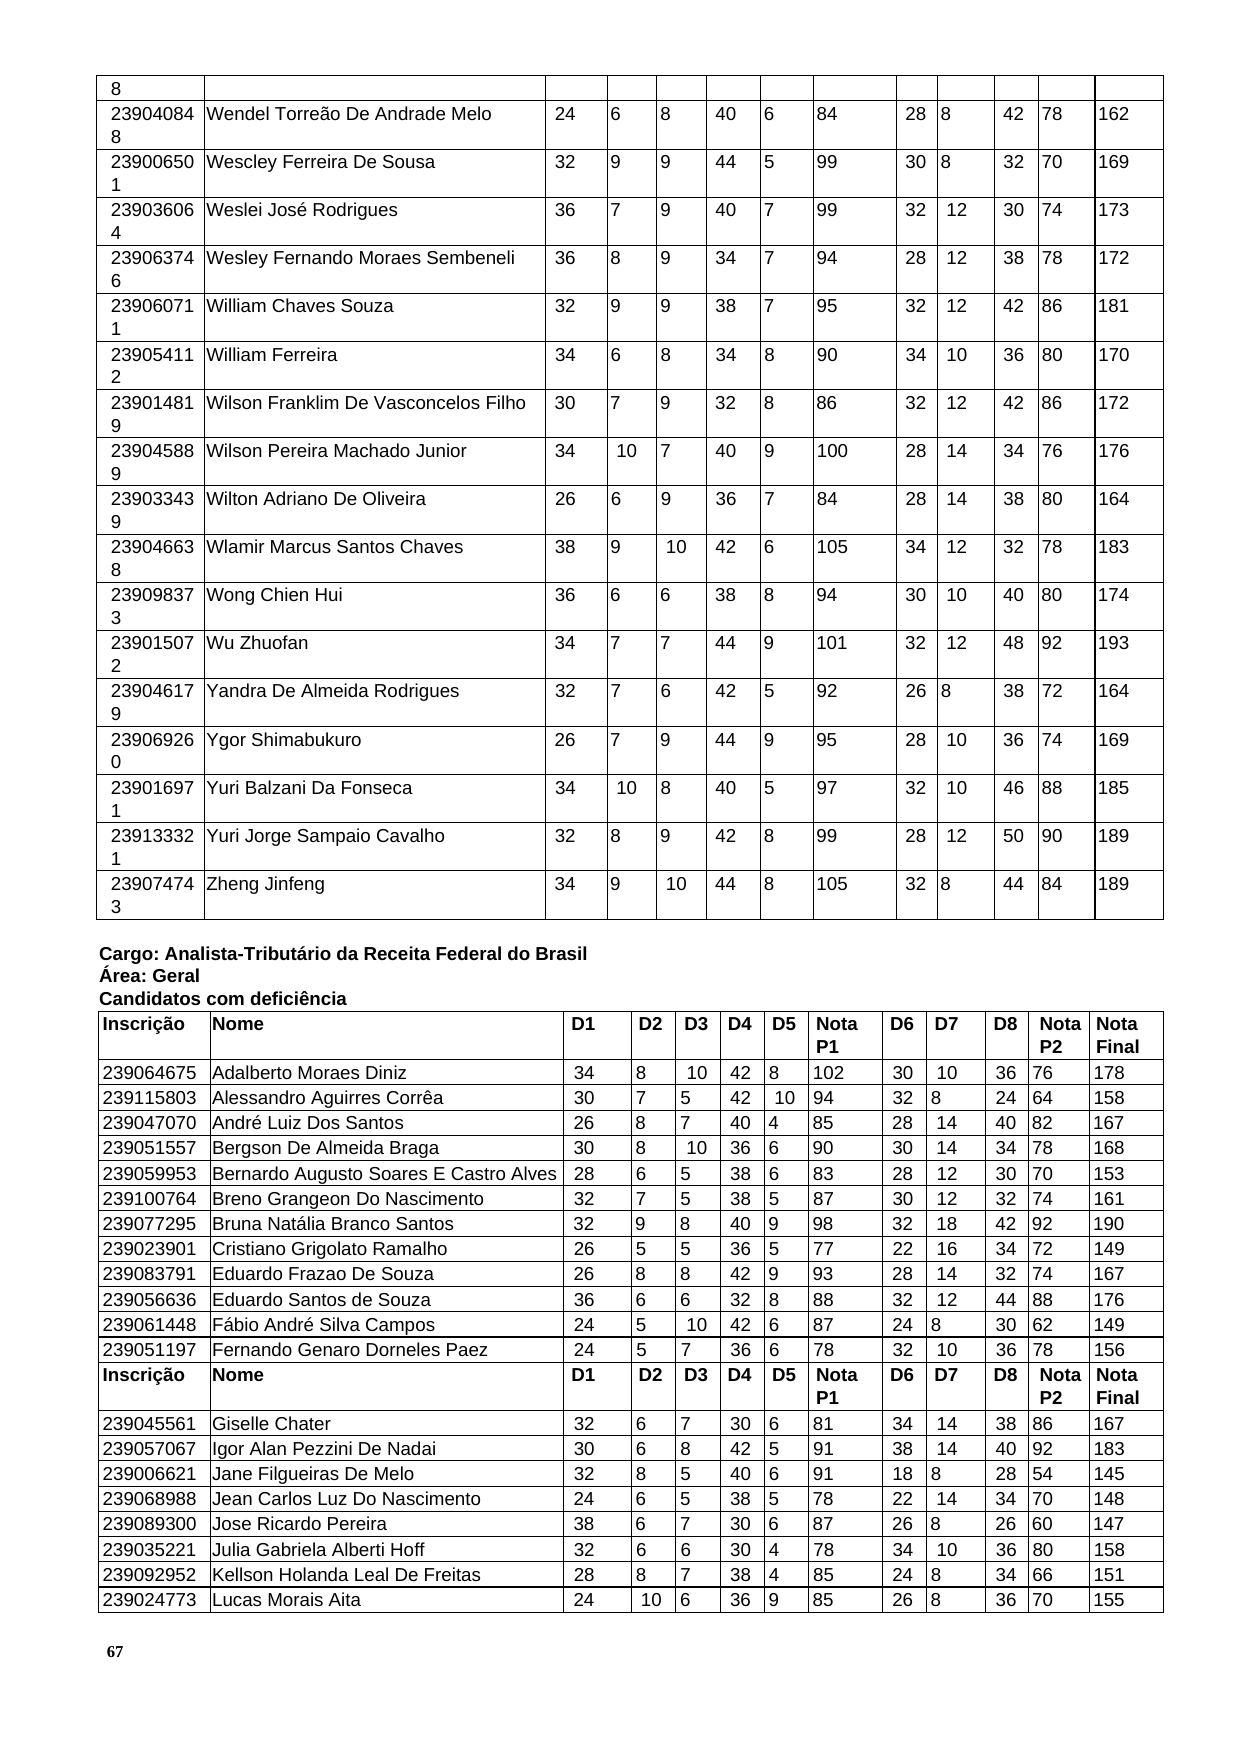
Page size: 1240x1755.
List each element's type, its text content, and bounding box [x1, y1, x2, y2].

table_cell 239046179 [97, 679, 204, 726]
table_cell 6 [608, 486, 656, 533]
table_cell 8 [632, 1060, 675, 1084]
table_cell Yandra De Almeida Rodrigues [205, 679, 545, 726]
table_cell 94 [814, 583, 896, 630]
table_cell 34 [995, 438, 1038, 485]
table_cell 239115803 [99, 1085, 210, 1109]
table_cell 97 [814, 775, 896, 822]
table_cell 34 [546, 631, 607, 678]
table_cell 105 [814, 535, 896, 582]
table_cell 239045889 [97, 438, 204, 485]
table_cell 239083791 [99, 1262, 210, 1286]
table_cell 98 [809, 1211, 882, 1236]
table_cell 34 [546, 871, 607, 918]
table_cell 42 [995, 101, 1038, 148]
table_cell 176 [1096, 438, 1163, 485]
table_cell 87 [809, 1312, 882, 1336]
table_cell 81 [809, 1411, 882, 1435]
table_cell 34 [546, 438, 607, 485]
table_cell D2 [632, 1363, 675, 1410]
table_cell 32 [883, 1211, 926, 1236]
table_cell 30 [546, 390, 607, 437]
table_cell Yuri Balzani Da Fonseca [205, 775, 545, 822]
table_cell 28 [883, 1161, 926, 1185]
table_cell 82 [1029, 1111, 1089, 1135]
table_cell 8 [608, 823, 656, 870]
table_header Nota P1 [809, 1012, 882, 1059]
table_cell 44 [707, 727, 760, 774]
table_cell 5 [765, 1237, 808, 1261]
table_cell 10 [938, 727, 994, 774]
table_cell 60 [1029, 1512, 1089, 1536]
table_cell 38 [721, 1161, 764, 1185]
table_cell 36 [546, 583, 607, 630]
table_cell 78 [809, 1537, 882, 1561]
table_cell 24 [883, 1312, 926, 1336]
table_cell Eduardo Santos de Souza [211, 1287, 563, 1311]
table_cell 34 [564, 1060, 631, 1084]
table_cell 149 [1090, 1237, 1163, 1261]
table_cell 189 [1096, 871, 1163, 918]
table_cell 95 [814, 294, 896, 341]
table_cell 239033439 [97, 486, 204, 533]
table_cell 9 [657, 246, 706, 293]
table_cell 30 [897, 150, 937, 197]
table_cell 34 [883, 1411, 926, 1435]
table_cell 6 [632, 1287, 675, 1311]
table_cell 88 [809, 1287, 882, 1311]
table_cell 38 [883, 1436, 926, 1460]
table_cell D3 [676, 1363, 720, 1410]
table_cell 239057067 [99, 1436, 210, 1460]
table_cell 147 [1090, 1512, 1163, 1536]
table_cell 78 [1039, 101, 1094, 148]
table_cell André Luiz Dos Santos [211, 1111, 563, 1135]
table_cell Nota P1 [809, 1363, 882, 1410]
table_cell Julia Gabriela Alberti Hoff [211, 1537, 563, 1561]
table_cell Fábio André Silva Campos [211, 1312, 563, 1336]
table_cell 7 [632, 1085, 675, 1109]
table_cell 239056636 [99, 1287, 210, 1311]
table_cell 92 [1039, 631, 1094, 678]
table_cell Wendel Torreão De Andrade Melo [205, 101, 545, 148]
table_cell 40 [986, 1436, 1028, 1460]
table_cell 14 [927, 1111, 985, 1135]
table_cell 6 [608, 342, 656, 389]
table_cell 10 [927, 1338, 985, 1362]
table_header D5 [765, 1012, 808, 1059]
table_cell 32 [986, 1186, 1028, 1210]
table_cell 70 [1029, 1487, 1089, 1511]
table_cell 6 [632, 1436, 675, 1460]
table_cell 148 [1090, 1487, 1163, 1511]
table_cell Wilson Pereira Machado Junior [205, 438, 545, 485]
table_cell 9 [657, 198, 706, 245]
table_cell 84 [1039, 871, 1094, 918]
table_cell 14 [927, 1262, 985, 1286]
table_cell [761, 76, 813, 100]
table_cell 78 [1029, 1338, 1089, 1362]
table_cell 12 [938, 390, 994, 437]
table_cell Nota Final [1090, 1363, 1163, 1410]
table_cell 167 [1090, 1411, 1163, 1435]
table_cell 8 [676, 1211, 720, 1236]
table_cell 80 [1039, 486, 1094, 533]
table_cell 88 [1039, 775, 1094, 822]
table_cell 7 [761, 294, 813, 341]
table_cell 42 [707, 679, 760, 726]
table_cell 5 [632, 1338, 675, 1362]
table_cell 10 [632, 1588, 675, 1612]
table_cell Jane Filgueiras De Melo [211, 1461, 563, 1486]
table_cell 5 [676, 1237, 720, 1261]
table_header D3 [676, 1012, 720, 1059]
table_cell 83 [809, 1161, 882, 1185]
table_cell 74 [1029, 1262, 1089, 1286]
table_cell Yuri Jorge Sampaio Cavalho [205, 823, 545, 870]
table_cell 36 [986, 1338, 1028, 1362]
table_cell William Chaves Souza [205, 294, 545, 341]
table_cell 36 [721, 1136, 764, 1160]
table_cell 28 [986, 1461, 1028, 1486]
table_cell 76 [1039, 438, 1094, 485]
table_cell 74 [1039, 727, 1094, 774]
table_cell 239089300 [99, 1512, 210, 1536]
table_cell 92 [1029, 1436, 1089, 1460]
table_cell 239047070 [99, 1111, 210, 1135]
table_cell 32 [564, 1211, 631, 1236]
table_cell 167 [1090, 1111, 1163, 1135]
table_cell 169 [1096, 150, 1163, 197]
table_cell 9 [632, 1211, 675, 1236]
table_cell 5 [632, 1237, 675, 1261]
table_cell 239014819 [97, 390, 204, 437]
table_cell 9 [765, 1262, 808, 1286]
table_cell Lucas Morais Aita [211, 1588, 563, 1612]
table_cell 66 [1029, 1562, 1089, 1586]
table_cell 42 [721, 1436, 764, 1460]
table_cell 78 [809, 1338, 882, 1362]
table_cell 5 [676, 1161, 720, 1185]
table_cell 99 [814, 150, 896, 197]
text Área: Geral [99, 965, 1140, 987]
table_cell 8 [765, 1060, 808, 1084]
table_cell 44 [707, 871, 760, 918]
table_cell 44 [707, 631, 760, 678]
table_cell 8 [927, 1512, 985, 1536]
table_cell 6 [765, 1136, 808, 1160]
table_cell 6 [608, 101, 656, 148]
table_cell 12 [938, 823, 994, 870]
table_cell 10 [676, 1136, 720, 1160]
table_cell 87 [809, 1512, 882, 1536]
table_cell [546, 76, 607, 100]
table_cell 36 [546, 246, 607, 293]
table_cell 62 [1029, 1312, 1089, 1336]
table_cell 6 [608, 583, 656, 630]
table_cell 32 [897, 198, 937, 245]
table_cell Cristiano Grigolato Ramalho [211, 1237, 563, 1261]
table_cell 12 [938, 631, 994, 678]
table_cell 9 [657, 390, 706, 437]
table_cell 6 [765, 1461, 808, 1486]
table_cell 30 [721, 1411, 764, 1435]
table_cell 10 [765, 1085, 808, 1109]
table_cell 9 [765, 1211, 808, 1236]
table_cell 38 [707, 583, 760, 630]
table_cell 8 [761, 342, 813, 389]
text Candidatos com deficiência [99, 988, 1140, 1009]
table_cell 8 [657, 101, 706, 148]
table_cell 26 [986, 1512, 1028, 1536]
table_cell 6 [765, 1312, 808, 1336]
table_cell 9 [608, 294, 656, 341]
table_cell [657, 76, 706, 100]
table_cell 24 [564, 1338, 631, 1362]
table_cell 87 [809, 1186, 882, 1210]
table_cell 239100764 [99, 1186, 210, 1210]
table_cell 10 [927, 1537, 985, 1561]
table_cell [938, 76, 994, 100]
table_cell 6 [632, 1161, 675, 1185]
table_cell 26 [883, 1512, 926, 1536]
table_cell 42 [707, 823, 760, 870]
table_cell William Ferreira [205, 342, 545, 389]
table_cell 50 [995, 823, 1038, 870]
table_cell 239051197 [99, 1338, 210, 1362]
table_cell 78 [1039, 535, 1094, 582]
table_cell 40 [721, 1111, 764, 1135]
table_cell 8 [632, 1562, 675, 1586]
table_cell 38 [721, 1186, 764, 1210]
table_cell 102 [809, 1060, 882, 1084]
table_cell 239023901 [99, 1237, 210, 1261]
table_cell 16 [927, 1237, 985, 1261]
table_cell 32 [564, 1461, 631, 1486]
table_cell 4 [765, 1562, 808, 1586]
table_cell 8 [676, 1436, 720, 1460]
table_cell 10 [676, 1060, 720, 1084]
table_cell Wilson Franklim De Vasconcelos Filho [205, 390, 545, 437]
table_cell 239006621 [99, 1461, 210, 1486]
table_cell 10 [676, 1312, 720, 1336]
table_header Nome [211, 1012, 563, 1059]
table_cell 30 [564, 1436, 631, 1460]
table_cell 239015072 [97, 631, 204, 678]
table_cell 28 [897, 823, 937, 870]
table_cell 42 [721, 1262, 764, 1286]
table_cell 32 [546, 679, 607, 726]
table_cell 12 [927, 1287, 985, 1311]
table_cell 172 [1096, 246, 1163, 293]
table_cell 8 [608, 246, 656, 293]
table_cell 239063746 [97, 246, 204, 293]
table_cell 10 [938, 583, 994, 630]
table_cell 28 [897, 486, 937, 533]
table_cell 95 [814, 727, 896, 774]
table_header Nota P2 [1029, 1012, 1089, 1059]
table_cell 90 [814, 342, 896, 389]
table_cell 92 [1029, 1211, 1089, 1236]
table_cell 36 [721, 1588, 764, 1612]
table_cell 12 [927, 1186, 985, 1210]
table_cell 5 [676, 1186, 720, 1210]
table_cell Inscrição [99, 1363, 210, 1410]
table_cell 10 [938, 775, 994, 822]
table_cell 32 [995, 150, 1038, 197]
table_cell 5 [632, 1312, 675, 1336]
table_cell 34 [986, 1562, 1028, 1586]
table_cell 161 [1090, 1186, 1163, 1210]
table_cell 42 [707, 535, 760, 582]
table_cell 239016971 [97, 775, 204, 822]
table_cell Zheng Jinfeng [205, 871, 545, 918]
table_cell 24 [564, 1312, 631, 1336]
table_cell 38 [721, 1487, 764, 1511]
table_cell 176 [1090, 1287, 1163, 1311]
table_cell 7 [608, 631, 656, 678]
table_cell 101 [814, 631, 896, 678]
table_cell 14 [938, 438, 994, 485]
table_cell 100 [814, 438, 896, 485]
table_cell 167 [1090, 1262, 1163, 1286]
table_cell 40 [707, 198, 760, 245]
table_cell 28 [564, 1161, 631, 1185]
table_cell 8 [927, 1588, 985, 1612]
table_cell 30 [986, 1161, 1028, 1185]
table_cell 26 [883, 1588, 926, 1612]
table_cell 32 [564, 1537, 631, 1561]
table_cell 9 [608, 150, 656, 197]
table_cell 30 [995, 198, 1038, 245]
table_cell 8 [632, 1461, 675, 1486]
table_cell 32 [564, 1411, 631, 1435]
table_cell 169 [1096, 727, 1163, 774]
table_cell 9 [657, 486, 706, 533]
table_cell 6 [765, 1338, 808, 1362]
table_cell 93 [809, 1262, 882, 1286]
table_cell 156 [1090, 1338, 1163, 1362]
table_cell 34 [986, 1487, 1028, 1511]
table_cell 6 [632, 1512, 675, 1536]
table_cell 40 [707, 775, 760, 822]
table_cell D5 [765, 1363, 808, 1410]
table_cell 173 [1096, 198, 1163, 245]
table_cell 26 [897, 679, 937, 726]
table_cell 38 [721, 1562, 764, 1586]
table_cell 239061448 [99, 1312, 210, 1336]
table_cell 9 [657, 150, 706, 197]
table_cell 8 [761, 583, 813, 630]
table_cell 92 [814, 679, 896, 726]
table_cell 78 [1029, 1136, 1089, 1160]
table_cell 183 [1090, 1436, 1163, 1460]
table_cell 24 [883, 1562, 926, 1586]
table_cell 8 [676, 1262, 720, 1286]
table_cell 32 [986, 1262, 1028, 1286]
table_cell [205, 76, 545, 100]
table_cell Ygor Shimabukuro [205, 727, 545, 774]
table_cell D4 [721, 1363, 764, 1410]
table_cell Breno Grangeon Do Nascimento [211, 1186, 563, 1210]
table_cell 5 [676, 1487, 720, 1511]
table_cell Wong Chien Hui [205, 583, 545, 630]
table_cell 26 [546, 486, 607, 533]
table_cell 32 [883, 1085, 926, 1109]
table_cell 178 [1090, 1060, 1163, 1084]
table_cell 5 [676, 1461, 720, 1486]
table_cell 30 [897, 583, 937, 630]
table_cell 38 [564, 1512, 631, 1536]
table_cell 32 [546, 150, 607, 197]
table_cell 40 [721, 1461, 764, 1486]
table_cell 40 [721, 1211, 764, 1236]
table_cell 34 [546, 342, 607, 389]
table_cell 80 [1029, 1537, 1089, 1561]
table_cell 80 [1039, 583, 1094, 630]
table_cell 24 [546, 101, 607, 148]
table_cell 239077295 [99, 1211, 210, 1236]
table_cell 32 [546, 294, 607, 341]
table_cell 34 [883, 1537, 926, 1561]
table_cell 78 [809, 1487, 882, 1511]
table_cell 28 [897, 727, 937, 774]
table_cell 8 [927, 1562, 985, 1586]
table_cell 30 [564, 1085, 631, 1109]
table_cell 48 [995, 631, 1038, 678]
table_cell 40 [986, 1111, 1028, 1135]
table_cell 10 [608, 775, 656, 822]
table_cell 5 [765, 1186, 808, 1210]
table_cell 88 [1029, 1287, 1089, 1311]
table_cell 38 [546, 535, 607, 582]
table_cell 90 [809, 1136, 882, 1160]
table_cell 8 [761, 823, 813, 870]
table_cell 9 [761, 631, 813, 678]
table_cell 10 [938, 342, 994, 389]
table_cell 36 [986, 1588, 1028, 1612]
table_cell 9 [765, 1588, 808, 1612]
table_cell 6 [761, 101, 813, 148]
table_cell Bernardo Augusto Soares E Castro Alves [211, 1161, 563, 1185]
table_cell 8 [927, 1461, 985, 1486]
table_cell [995, 76, 1038, 100]
table_cell 10 [927, 1060, 985, 1084]
table_cell 239024773 [99, 1588, 210, 1612]
table_cell 8 [657, 775, 706, 822]
table_cell Nome [211, 1363, 563, 1410]
table_cell 5 [761, 150, 813, 197]
table_cell D7 [927, 1363, 985, 1410]
table_cell 26 [564, 1111, 631, 1135]
table_cell 30 [721, 1537, 764, 1561]
table_cell 190 [1090, 1211, 1163, 1236]
table_header D7 [927, 1012, 985, 1059]
table_cell 99 [814, 823, 896, 870]
table_cell 153 [1090, 1161, 1163, 1185]
table_cell 86 [814, 390, 896, 437]
table_cell 28 [897, 246, 937, 293]
table_cell 8 [927, 1085, 985, 1109]
table_cell 8 [765, 1287, 808, 1311]
table_cell 22 [883, 1237, 926, 1261]
table_cell 38 [995, 246, 1038, 293]
table_cell 158 [1090, 1085, 1163, 1109]
table_cell [707, 76, 760, 100]
table_cell 149 [1090, 1312, 1163, 1336]
table_cell 239098373 [97, 583, 204, 630]
table_cell 34 [707, 246, 760, 293]
table_cell 5 [676, 1085, 720, 1109]
table_cell 155 [1090, 1588, 1163, 1612]
table_cell 36 [721, 1237, 764, 1261]
table_cell 85 [809, 1562, 882, 1586]
table_cell 38 [986, 1411, 1028, 1435]
table_cell 5 [765, 1436, 808, 1460]
table_cell 7 [676, 1111, 720, 1135]
table_cell 181 [1096, 294, 1163, 341]
table_cell 9 [657, 727, 706, 774]
table_cell 36 [995, 342, 1038, 389]
table_cell 7 [657, 631, 706, 678]
table_cell 78 [1039, 246, 1094, 293]
table_cell 32 [897, 294, 937, 341]
table_cell 164 [1096, 486, 1163, 533]
table_cell 14 [927, 1487, 985, 1511]
table_cell 86 [1029, 1411, 1089, 1435]
table_cell [1096, 76, 1163, 100]
table_cell 7 [608, 198, 656, 245]
text Cargo: Analista-Tributário da Receita Federal do Brasil [99, 942, 1140, 964]
table_cell 7 [608, 727, 656, 774]
table_cell 36 [721, 1338, 764, 1362]
table_cell 70 [1039, 150, 1094, 197]
table_cell 8 [632, 1136, 675, 1160]
table_cell 7 [761, 486, 813, 533]
table_cell 12 [938, 198, 994, 245]
table_cell Wlamir Marcus Santos Chaves [205, 535, 545, 582]
table_cell 38 [995, 486, 1038, 533]
table_header Nota Final [1090, 1012, 1163, 1059]
table_cell 36 [986, 1060, 1028, 1084]
table_header D1 [564, 1012, 631, 1059]
table_cell 24 [564, 1487, 631, 1511]
table_cell 239045561 [99, 1411, 210, 1435]
table_cell 26 [564, 1262, 631, 1286]
table_cell 7 [632, 1186, 675, 1210]
table_cell D6 [883, 1363, 926, 1410]
table_cell 151 [1090, 1562, 1163, 1586]
table_cell 12 [938, 535, 994, 582]
table_cell 170 [1096, 342, 1163, 389]
table_cell 34 [986, 1136, 1028, 1160]
table_cell Nota P2 [1029, 1363, 1089, 1410]
table_cell 7 [608, 679, 656, 726]
table_cell 32 [564, 1186, 631, 1210]
table_cell 30 [883, 1060, 926, 1084]
table_cell 164 [1096, 679, 1163, 726]
table_cell Jean Carlos Luz Do Nascimento [211, 1487, 563, 1511]
table_cell 239074743 [97, 871, 204, 918]
table_cell 14 [927, 1136, 985, 1160]
table_cell 6 [676, 1588, 720, 1612]
table_cell Fernando Genaro Dorneles Paez [211, 1338, 563, 1362]
table_cell Wu Zhuofan [205, 631, 545, 678]
table_cell 84 [814, 101, 896, 148]
table_cell 239059953 [99, 1161, 210, 1185]
table_cell [814, 76, 896, 100]
table_cell 239006501 [97, 150, 204, 197]
table_cell 91 [809, 1436, 882, 1460]
table_cell 28 [564, 1562, 631, 1586]
table_cell 145 [1090, 1461, 1163, 1486]
table_cell 42 [721, 1085, 764, 1109]
table_cell 4 [765, 1537, 808, 1561]
table_cell 7 [676, 1411, 720, 1435]
table_cell 239060711 [97, 294, 204, 341]
table_cell 44 [707, 150, 760, 197]
table_cell 6 [676, 1287, 720, 1311]
table_cell Kellson Holanda Leal De Freitas [211, 1562, 563, 1586]
table_cell 26 [546, 727, 607, 774]
table_header D8 [986, 1012, 1028, 1059]
table_cell 5 [765, 1487, 808, 1511]
table_cell 14 [938, 486, 994, 533]
table_cell 7 [676, 1562, 720, 1586]
table_cell [897, 76, 937, 100]
table_cell 86 [1039, 294, 1094, 341]
table_cell 5 [761, 775, 813, 822]
table_cell 12 [927, 1161, 985, 1185]
table_cell 30 [883, 1186, 926, 1210]
table_cell 10 [608, 438, 656, 485]
table_cell 239040848 [97, 101, 204, 148]
table_cell 9 [608, 871, 656, 918]
table_cell 18 [883, 1461, 926, 1486]
table_cell 72 [1039, 679, 1094, 726]
table_cell 94 [809, 1085, 882, 1109]
table_cell 36 [995, 727, 1038, 774]
table_cell 9 [657, 294, 706, 341]
table_cell 8 [97, 76, 204, 100]
table_cell 6 [765, 1161, 808, 1185]
table_cell 30 [564, 1136, 631, 1160]
table_cell Eduardo Frazao De Souza [211, 1262, 563, 1286]
table_cell 38 [995, 679, 1038, 726]
table_header D2 [632, 1012, 675, 1059]
table_cell 24 [564, 1588, 631, 1612]
table_cell 40 [995, 583, 1038, 630]
table_cell 30 [883, 1136, 926, 1160]
table_cell 22 [883, 1487, 926, 1511]
table_cell 34 [986, 1237, 1028, 1261]
table_cell 4 [765, 1111, 808, 1135]
table_cell 6 [761, 535, 813, 582]
table_cell 239069260 [97, 727, 204, 774]
table_cell 44 [986, 1287, 1028, 1311]
table_cell D8 [986, 1363, 1028, 1410]
table_cell 42 [995, 294, 1038, 341]
table_cell 185 [1096, 775, 1163, 822]
table_cell 239092952 [99, 1562, 210, 1586]
table_cell 36 [707, 486, 760, 533]
table_cell 7 [657, 438, 706, 485]
table_cell 90 [1039, 823, 1094, 870]
table_cell 9 [657, 823, 706, 870]
table_cell 42 [721, 1060, 764, 1084]
table_cell 14 [927, 1436, 985, 1460]
table_cell 28 [883, 1111, 926, 1135]
table_cell 34 [546, 775, 607, 822]
table_cell 10 [657, 871, 706, 918]
table_cell 239046638 [97, 535, 204, 582]
table_cell D1 [564, 1363, 631, 1410]
table_cell 77 [809, 1237, 882, 1261]
table_cell 6 [632, 1411, 675, 1435]
table_cell 34 [897, 535, 937, 582]
table_cell 239035221 [99, 1537, 210, 1561]
table_cell 40 [707, 438, 760, 485]
table_cell 239068988 [99, 1487, 210, 1511]
table_cell 239133321 [97, 823, 204, 870]
table_cell 6 [632, 1537, 675, 1561]
table_cell 7 [608, 390, 656, 437]
table_cell 32 [897, 390, 937, 437]
table_cell Adalberto Moraes Diniz [211, 1060, 563, 1084]
table_cell Wescley Ferreira De Sousa [205, 150, 545, 197]
table_cell 9 [608, 535, 656, 582]
table_cell 6 [632, 1487, 675, 1511]
table_cell 74 [1029, 1186, 1089, 1210]
table_cell 183 [1096, 535, 1163, 582]
table_cell 239036064 [97, 198, 204, 245]
table_cell 30 [721, 1512, 764, 1536]
table_cell 7 [676, 1338, 720, 1362]
table_cell 6 [765, 1512, 808, 1536]
table_cell 8 [938, 871, 994, 918]
table_cell 32 [897, 631, 937, 678]
table_cell Igor Alan Pezzini De Nadai [211, 1436, 563, 1460]
table_cell 40 [707, 101, 760, 148]
table_cell 7 [761, 246, 813, 293]
table_cell 86 [1039, 390, 1094, 437]
table_cell 8 [761, 390, 813, 437]
table_cell 105 [814, 871, 896, 918]
table_cell [608, 76, 656, 100]
table_cell 7 [761, 198, 813, 245]
table_cell 28 [883, 1262, 926, 1286]
table_cell Bergson De Almeida Braga [211, 1136, 563, 1160]
table_cell 32 [707, 390, 760, 437]
table_cell 24 [986, 1085, 1028, 1109]
table_cell 42 [995, 390, 1038, 437]
table_cell 14 [927, 1411, 985, 1435]
table_cell 42 [721, 1312, 764, 1336]
table_cell 32 [897, 775, 937, 822]
table_cell Bruna Natália Branco Santos [211, 1211, 563, 1236]
table_cell Wesley Fernando Moraes Sembeneli [205, 246, 545, 293]
table_cell 64 [1029, 1085, 1089, 1109]
table_cell 36 [564, 1287, 631, 1311]
table_cell 8 [927, 1312, 985, 1336]
table_cell 74 [1039, 198, 1094, 245]
table_cell 158 [1090, 1537, 1163, 1561]
table_cell 28 [897, 101, 937, 148]
table_cell 162 [1096, 101, 1163, 148]
table_cell 8 [938, 101, 994, 148]
table_cell 70 [1029, 1161, 1089, 1185]
table_cell 174 [1096, 583, 1163, 630]
table_cell 239051557 [99, 1136, 210, 1160]
table_cell 8 [632, 1262, 675, 1286]
table_cell 34 [897, 342, 937, 389]
table_header D4 [721, 1012, 764, 1059]
table_cell 80 [1039, 342, 1094, 389]
table_cell 18 [927, 1211, 985, 1236]
table_header Inscrição [99, 1012, 210, 1059]
table_cell 239054112 [97, 342, 204, 389]
table_header D6 [883, 1012, 926, 1059]
table_cell 10 [657, 535, 706, 582]
table_cell 32 [721, 1287, 764, 1311]
table_cell 172 [1096, 390, 1163, 437]
table_cell 7 [676, 1512, 720, 1536]
table_cell 5 [761, 679, 813, 726]
table_cell 9 [761, 727, 813, 774]
table_cell 91 [809, 1461, 882, 1486]
table_cell 85 [809, 1111, 882, 1135]
table_cell 12 [938, 246, 994, 293]
table_cell 70 [1029, 1588, 1089, 1612]
table_cell Wilton Adriano De Oliveira [205, 486, 545, 533]
table_cell 32 [883, 1287, 926, 1311]
table_cell 6 [657, 679, 706, 726]
table_cell 26 [564, 1237, 631, 1261]
table_cell 193 [1096, 631, 1163, 678]
table_cell 36 [546, 198, 607, 245]
table_cell 189 [1096, 823, 1163, 870]
table_cell 99 [814, 198, 896, 245]
table_cell 34 [707, 342, 760, 389]
table_cell 8 [938, 150, 994, 197]
table_cell 6 [676, 1537, 720, 1561]
table_cell 28 [897, 438, 937, 485]
table_cell 42 [986, 1211, 1028, 1236]
table_cell 85 [809, 1588, 882, 1612]
table_cell 6 [765, 1411, 808, 1435]
table_cell 30 [986, 1312, 1028, 1336]
table_cell Alessandro Aguirres Corrêa [211, 1085, 563, 1109]
table_cell 72 [1029, 1237, 1089, 1261]
table_cell 8 [632, 1111, 675, 1135]
table_cell 32 [546, 823, 607, 870]
table_cell 46 [995, 775, 1038, 822]
table_cell 84 [814, 486, 896, 533]
table_cell 8 [761, 871, 813, 918]
table_cell 8 [938, 679, 994, 726]
table_cell 54 [1029, 1461, 1089, 1486]
table_cell 36 [986, 1537, 1028, 1561]
table_cell 9 [761, 438, 813, 485]
table_cell 44 [995, 871, 1038, 918]
table_cell 32 [897, 871, 937, 918]
table_cell [1039, 76, 1094, 100]
table_cell Giselle Chater [211, 1411, 563, 1435]
table_cell 239064675 [99, 1060, 210, 1084]
table_cell 76 [1029, 1060, 1089, 1084]
table_cell 32 [995, 535, 1038, 582]
table_cell 32 [883, 1338, 926, 1362]
table_cell 8 [657, 342, 706, 389]
table_cell 6 [657, 583, 706, 630]
table_cell Weslei José Rodrigues [205, 198, 545, 245]
table_cell 94 [814, 246, 896, 293]
table_cell 12 [938, 294, 994, 341]
table_cell 38 [707, 294, 760, 341]
table_cell Jose Ricardo Pereira [211, 1512, 563, 1536]
table_cell 168 [1090, 1136, 1163, 1160]
